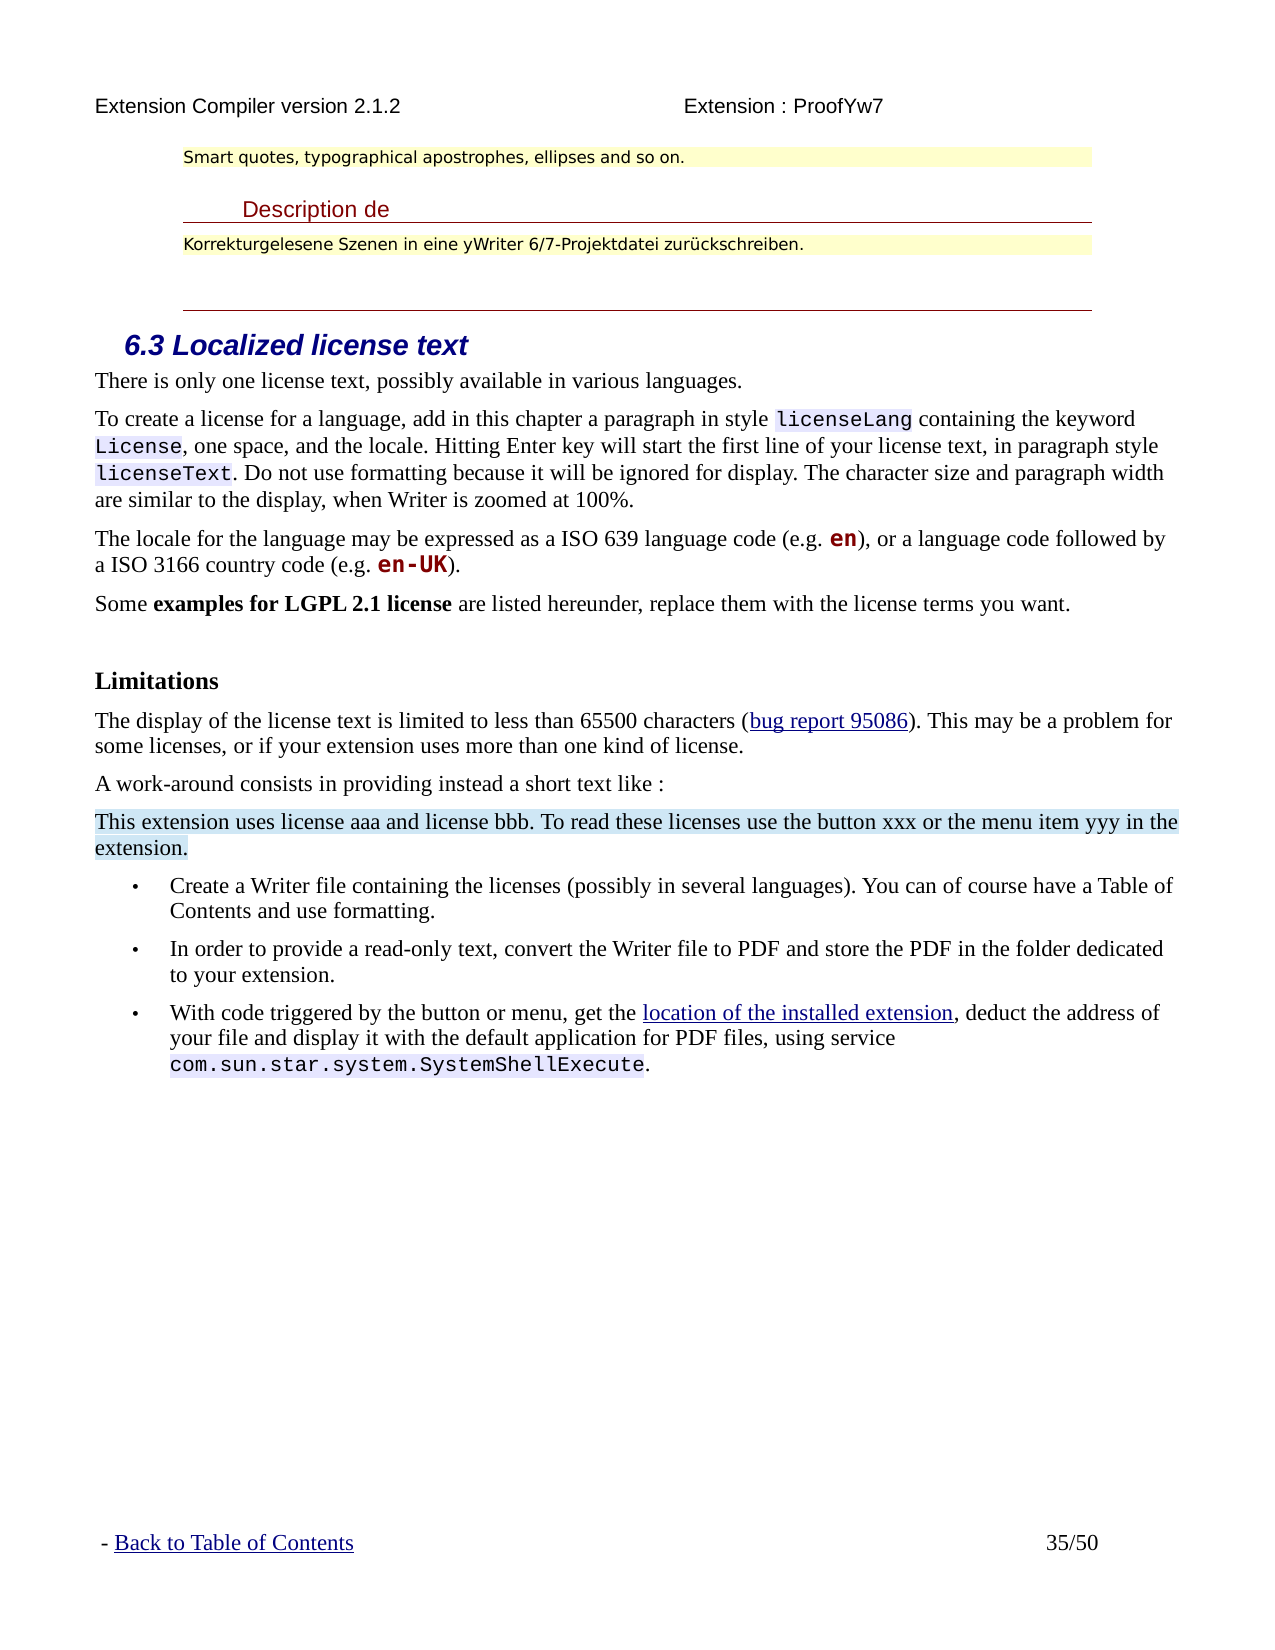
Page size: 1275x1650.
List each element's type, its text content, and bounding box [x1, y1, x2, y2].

text There is only one license text, possibly available in various languages. [94, 367, 1181, 393]
text Limitations [94, 667, 1181, 695]
list Create a Writer file containing the licenses (possibly in several languages). You can of course have a Table of Contents and use formatting. [132, 873, 1181, 924]
text The display of the license text is limited to less than 65500 characters (bug report 95086). This may be a problem for some licenses, or if your extension uses more than one kind of license. [94, 707, 1181, 758]
text Korrekturgelesene Szenen in eine yWriter 6/7-Projektdatei zurückschreiben. [183, 235, 1092, 255]
text Description de [183, 196, 1092, 222]
text Some examples for LGPL 2.1 license are listed hereunder, replace them with the license terms you want. [94, 591, 1181, 616]
list In order to provide a read-only text, convert the Writer file to PDF and store the PDF in the folder dedicated to your extension. [132, 936, 1181, 987]
text The locale for the language may be expressed as a ISO 639 language code (e.g. en), or a language code followed by a ISO 3166 country code (e.g. en-UK). [94, 524, 1181, 578]
text To create a license for a language, add in this chapter a paragraph in style licenseLang containing the keyword License, one space, and the locale. Hitting Enter key will start the first line of your license text, in paragraph style licenseText. Do not use formatting because it will be ignored for display. The character size and paragraph width are similar to the display, when Writer is zoomed at 100%. [94, 406, 1181, 512]
subtitle Localized license text [124, 329, 1181, 362]
text This extension uses license aaa and license bbb. To read these licenses use the button xxx or the menu item yyy in the extension. [94, 809, 1181, 860]
text Smart quotes, typographical apostrophes, ellipses and so on. [183, 147, 1092, 167]
list With code triggered by the button or menu, get the location of the installed extension, deduct the address of your file and display it with the default application for PDF files, using service com.sun.star.system.SystemShellExecute. [132, 1000, 1181, 1078]
text A work-around consists in providing instead a short text like : [94, 771, 1181, 797]
